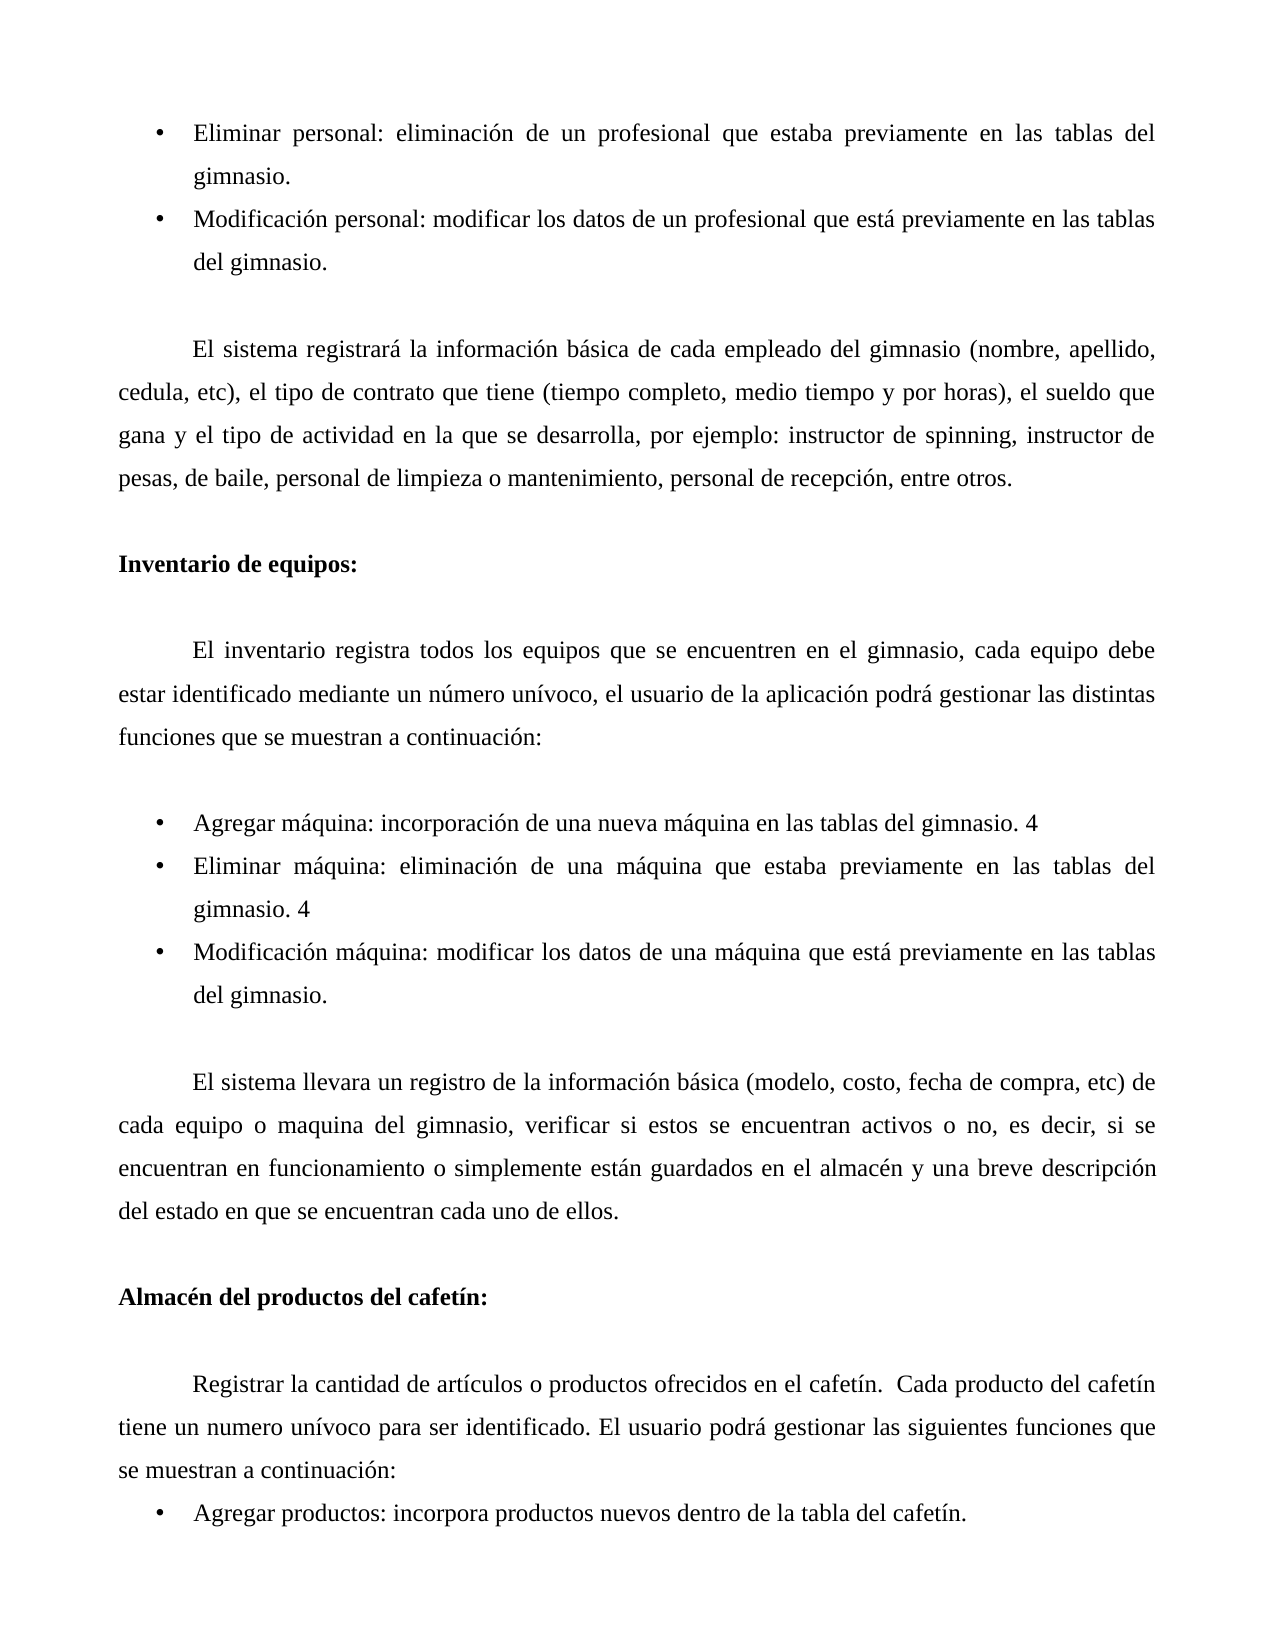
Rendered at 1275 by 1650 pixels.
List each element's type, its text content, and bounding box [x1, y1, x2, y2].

list Agregar productos: incorpora productos nuevos dentro de la tabla del cafetín. [156, 1498, 1157, 1527]
text Registrar la cantidad de artículos o productos ofrecidos en el cafetín. Cada producto del cafetín tiene un numero unívoco para ser identificado. El usuario podrá gestionar las siguientes funciones que se muestran a continuación: [118, 1369, 1157, 1484]
list Eliminar personal: eliminación de un profesional que estaba previamente en las tablas del gimnasio. [156, 118, 1157, 190]
text El sistema llevara un registro de la información básica (modelo, costo, fecha de compra, etc) de cada equipo o maquina del gimnasio, verificar si estos se encuentran activos o no, es decir, si se encuentran en funcionamiento o simplemente están guardados en el almacén y una breve descripción del estado en que se encuentran cada uno de ellos. [118, 1067, 1157, 1225]
text El inventario registra todos los equipos que se encuentren en el gimnasio, cada equipo debe estar identificado mediante un número unívoco, el usuario de la aplicación podrá gestionar las distintas funciones que se muestran a continuación: [118, 636, 1157, 751]
text El sistema registrará la información básica de cada empleado del gimnasio (nombre, apellido, cedula, etc), el tipo de contrato que tiene (tiempo completo, medio tiempo y por horas), el sueldo que gana y el tipo de actividad en la que se desarrolla, por ejemplo: instructor de spinning, instructor de pesas, de baile, personal de limpieza o mantenimiento, personal de recepción, entre otros. [118, 334, 1157, 492]
list Agregar máquina: incorporación de una nueva máquina en las tablas del gimnasio.  [156, 808, 1157, 837]
text Almacén del productos del cafetín: [118, 1282, 1157, 1311]
text Inventario de equipos: [118, 549, 1157, 578]
list Eliminar máquina: eliminación de una máquina que estaba previamente en las tablas del gimnasio.  [156, 851, 1157, 923]
list Modificación personal: modificar los datos de un profesional que está previamente en las tablas del gimnasio. [156, 204, 1157, 276]
list Modificación máquina: modificar los datos de una máquina que está previamente en las tablas del gimnasio. [156, 937, 1157, 1009]
